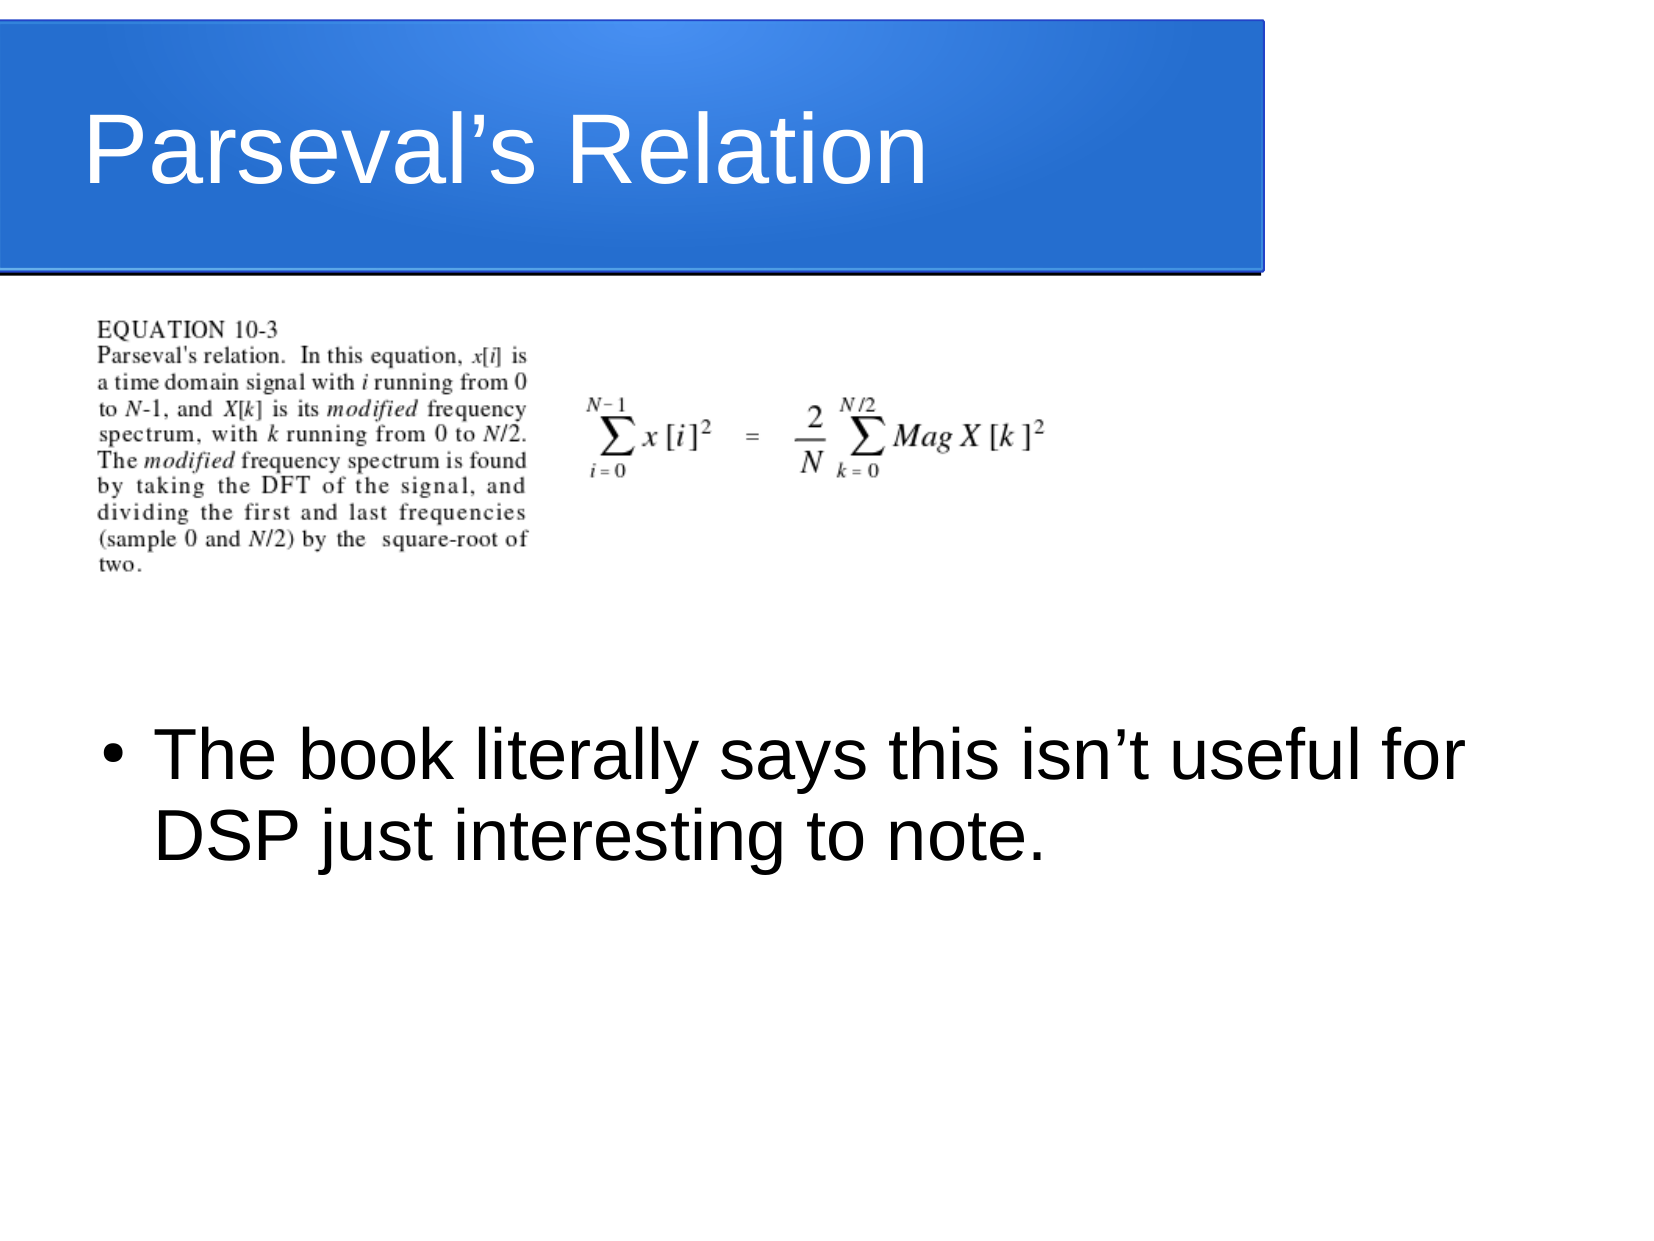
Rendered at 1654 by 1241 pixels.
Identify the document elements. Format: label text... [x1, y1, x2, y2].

title Parseval’s Relation [82, 47, 1235, 252]
list The book literally says this isn’t useful for DSP just interesting to note. [82, 714, 1571, 1019]
picture [82, 299, 1117, 600]
